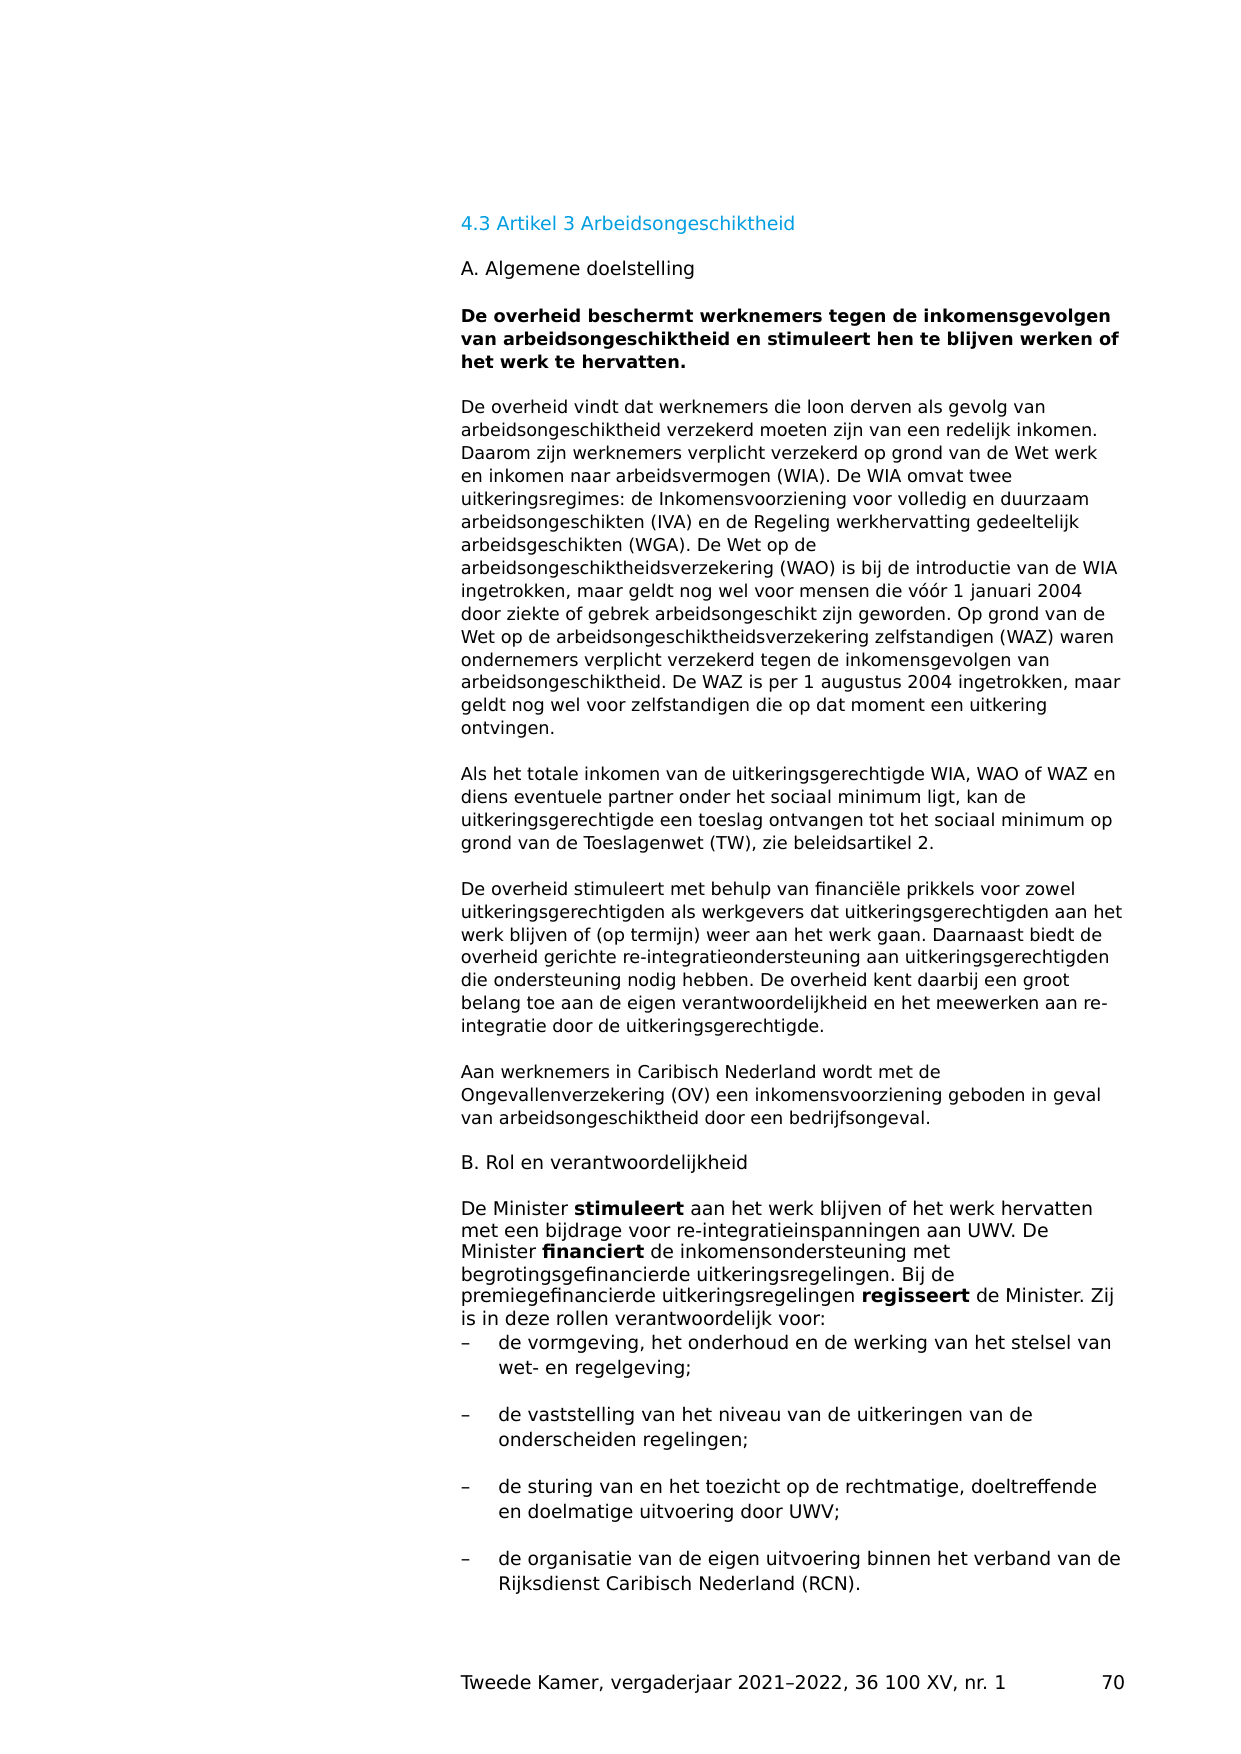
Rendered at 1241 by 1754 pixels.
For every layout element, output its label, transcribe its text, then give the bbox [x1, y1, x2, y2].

title A. Algemene doelstelling [461, 258, 1125, 280]
text Aan werknemers in Caribisch Nederland wordt met de Ongevallenverzekering (OV) een inkomensvoorziening geboden in geval van arbeidsongeschiktheid door een bedrijfsongeval. [461, 1060, 1125, 1129]
list de sturing van en het toezicht op de rechtmatige, doeltreffende en doelmatige uitvoering door UWV; [461, 1473, 1125, 1523]
text De Minister stimuleert aan het werk blijven of het werk hervatten met een bijdrage voor re-integratieinspanningen aan UWV. De Minister financiert de inkomensondersteuning met begrotingsgefinancierde uitkeringsregelingen. Bij de premiegefinancierde uitkeringsregelingen regisseert de Minister. Zij is in deze rollen verantwoordelijk voor: [461, 1197, 1125, 1329]
text De overheid stimuleert met behulp van financiële prikkels voor zowel uitkeringsgerechtigden als werkgevers dat uitkeringsgerechtigden aan het werk blijven of (op termijn) weer aan het werk gaan. Daarnaast biedt de overheid gerichte re-integratieondersteuning aan uitkeringsgerechtigden die ondersteuning nodig hebben. De overheid kent daarbij een groot belang toe aan de eigen verantwoordelijkheid en het meewerken aan re-integratie door de uitkeringsgerechtigde. [461, 877, 1125, 1037]
title B. Rol en verantwoordelijkheid [461, 1152, 1125, 1174]
list de organisatie van de eigen uitvoering binnen het verband van de Rijksdienst Caribisch Nederland (RCN). [461, 1545, 1125, 1595]
list de vormgeving, het onderhoud en de werking van het stelsel van wet- en regelgeving; [461, 1329, 1125, 1379]
text De overheid vindt dat werknemers die loon derven als gevolg van arbeidsongeschiktheid verzekerd moeten zijn van een redelijk inkomen. Daarom zijn werknemers verplicht verzekerd op grond van de Wet werk en inkomen naar arbeidsvermogen (WIA). De WIA omvat twee uitkeringsregimes: de Inkomensvoorziening voor volledig en duurzaam arbeidsongeschikten (IVA) en de Regeling werkhervatting gedeeltelijk arbeidsgeschikten (WGA). De Wet op de arbeidsongeschiktheidsverzekering (WAO) is bij de introductie van de WIA ingetrokken, maar geldt nog wel voor mensen die vóór 1 januari 2004 door ziekte of gebrek arbeidsongeschikt zijn geworden. Op grond van de Wet op de arbeidsongeschiktheidsverzekering zelfstandigen (WAZ) waren ondernemers verplicht verzekerd tegen de inkomensgevolgen van arbeidsongeschiktheid. De WAZ is per 1 augustus 2004 ingetrokken, maar geldt nog wel voor zelfstandigen die op dat moment een uitkering ontvingen. [461, 396, 1125, 739]
text De overheid beschermt werknemers tegen de inkomensgevolgen van arbeidsongeschiktheid en stimuleert hen te blijven werken of het werk te hervatten. [461, 304, 1125, 373]
list de vaststelling van het niveau van de uitkeringen van de onderscheiden regelingen; [461, 1401, 1125, 1451]
title 4.3 Artikel 3 Arbeidsongeschiktheid [461, 213, 1125, 235]
text Als het totale inkomen van de uitkeringsgerechtigde WIA, WAO of WAZ en diens eventuele partner onder het sociaal minimum ligt, kan de uitkeringsgerechtigde een toeslag ontvangen tot het sociaal minimum op grond van de Toeslagenwet (TW), zie beleidsartikel 2. [461, 762, 1125, 854]
